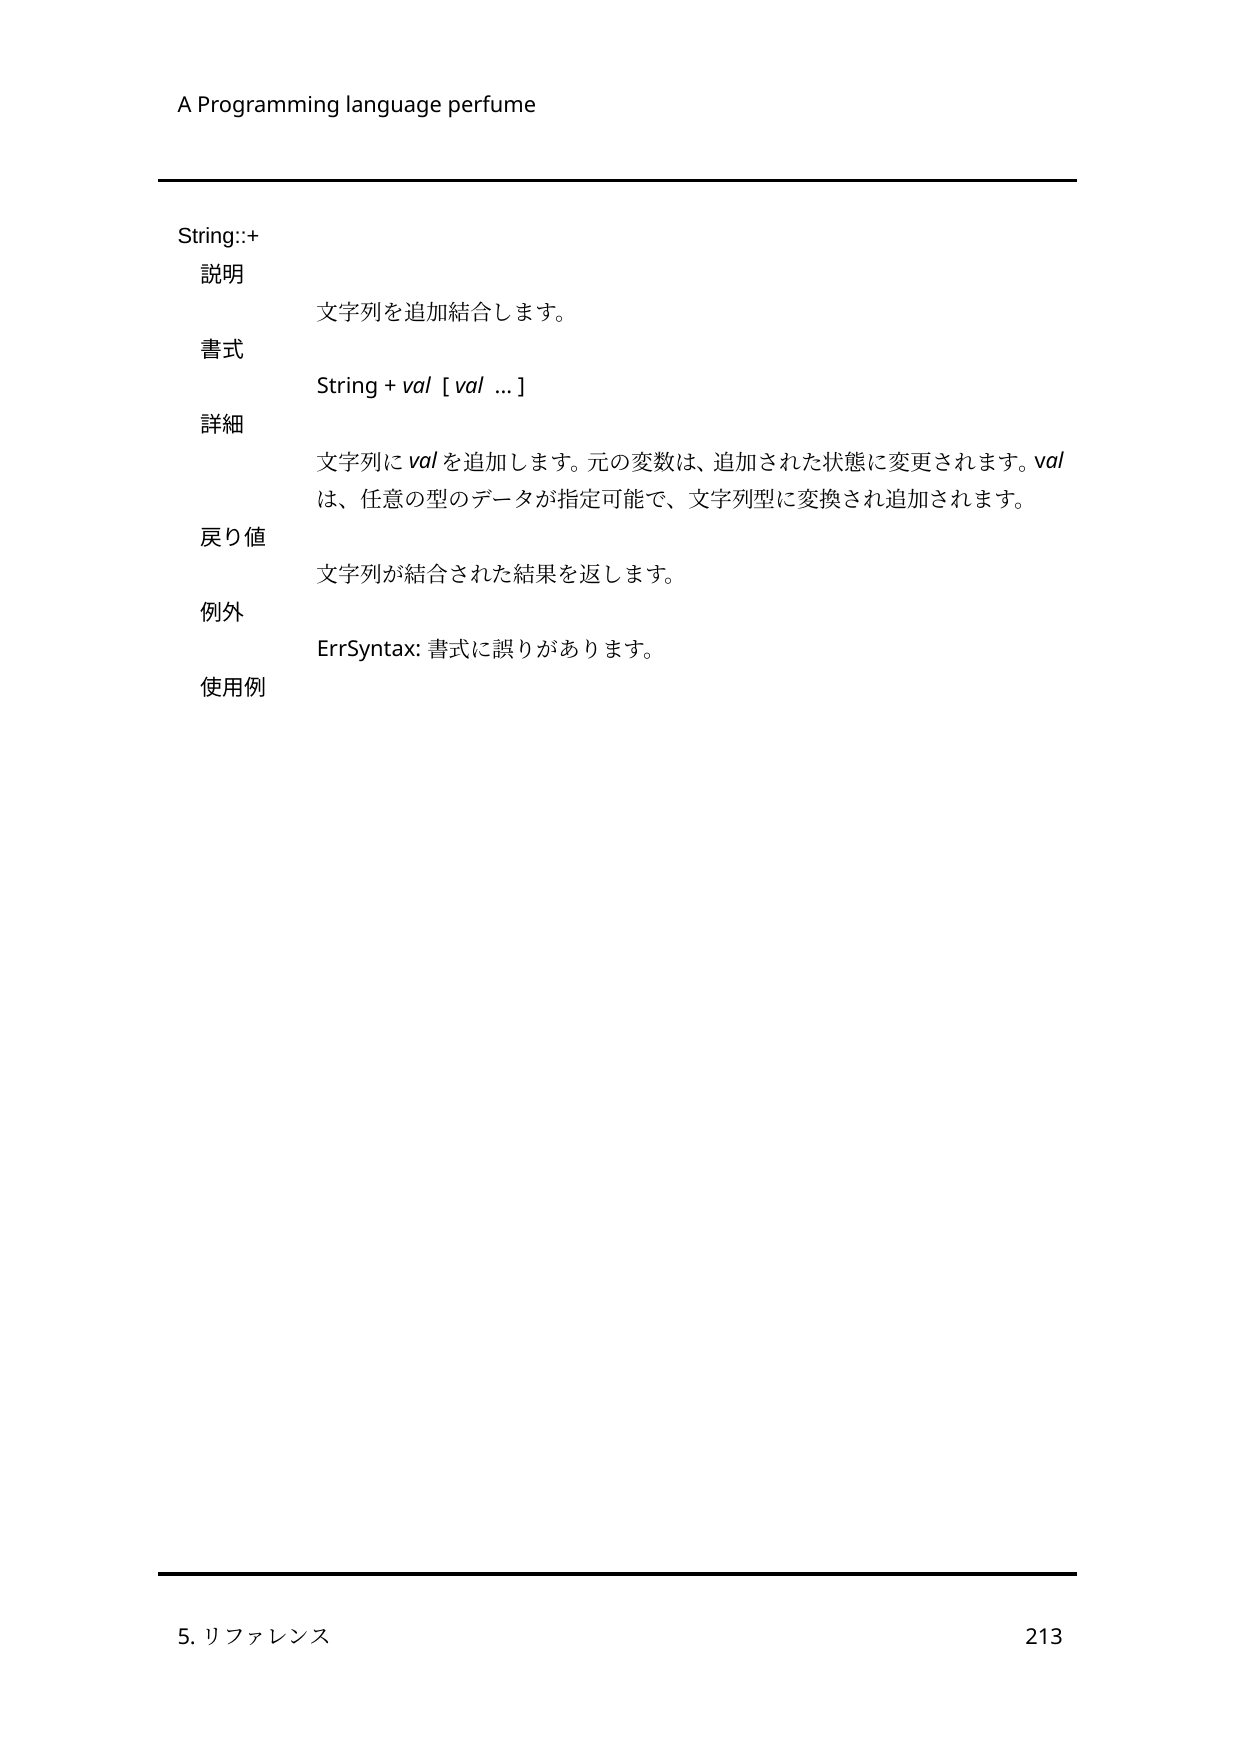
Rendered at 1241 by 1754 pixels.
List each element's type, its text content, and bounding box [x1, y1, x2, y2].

table_cell String + val [ val ... ] [317, 329, 1063, 404]
table_cell 文字列が結合された結果を返します。 [317, 517, 1063, 592]
table_cell 文字列にvalを追加します。元の変数は、追加された状態に変更されます。valは、任意の型のデータが指定可能で、文字列型に変換され追加されます。 [317, 404, 1063, 517]
table_cell 詳細 [200, 404, 317, 517]
table_cell 戻り値 [200, 517, 317, 592]
table_header 文字列を追加結合します。 [317, 254, 1063, 329]
subtitle String::+ [177, 217, 1063, 254]
table_header 説明 [200, 254, 317, 329]
table_cell [317, 667, 1063, 742]
table_cell 例外 [200, 592, 317, 667]
table_cell 書式 [200, 329, 317, 404]
table_cell ErrSyntax: 書式に誤りがあります。 [317, 592, 1063, 667]
table_cell 使用例 [200, 667, 317, 742]
